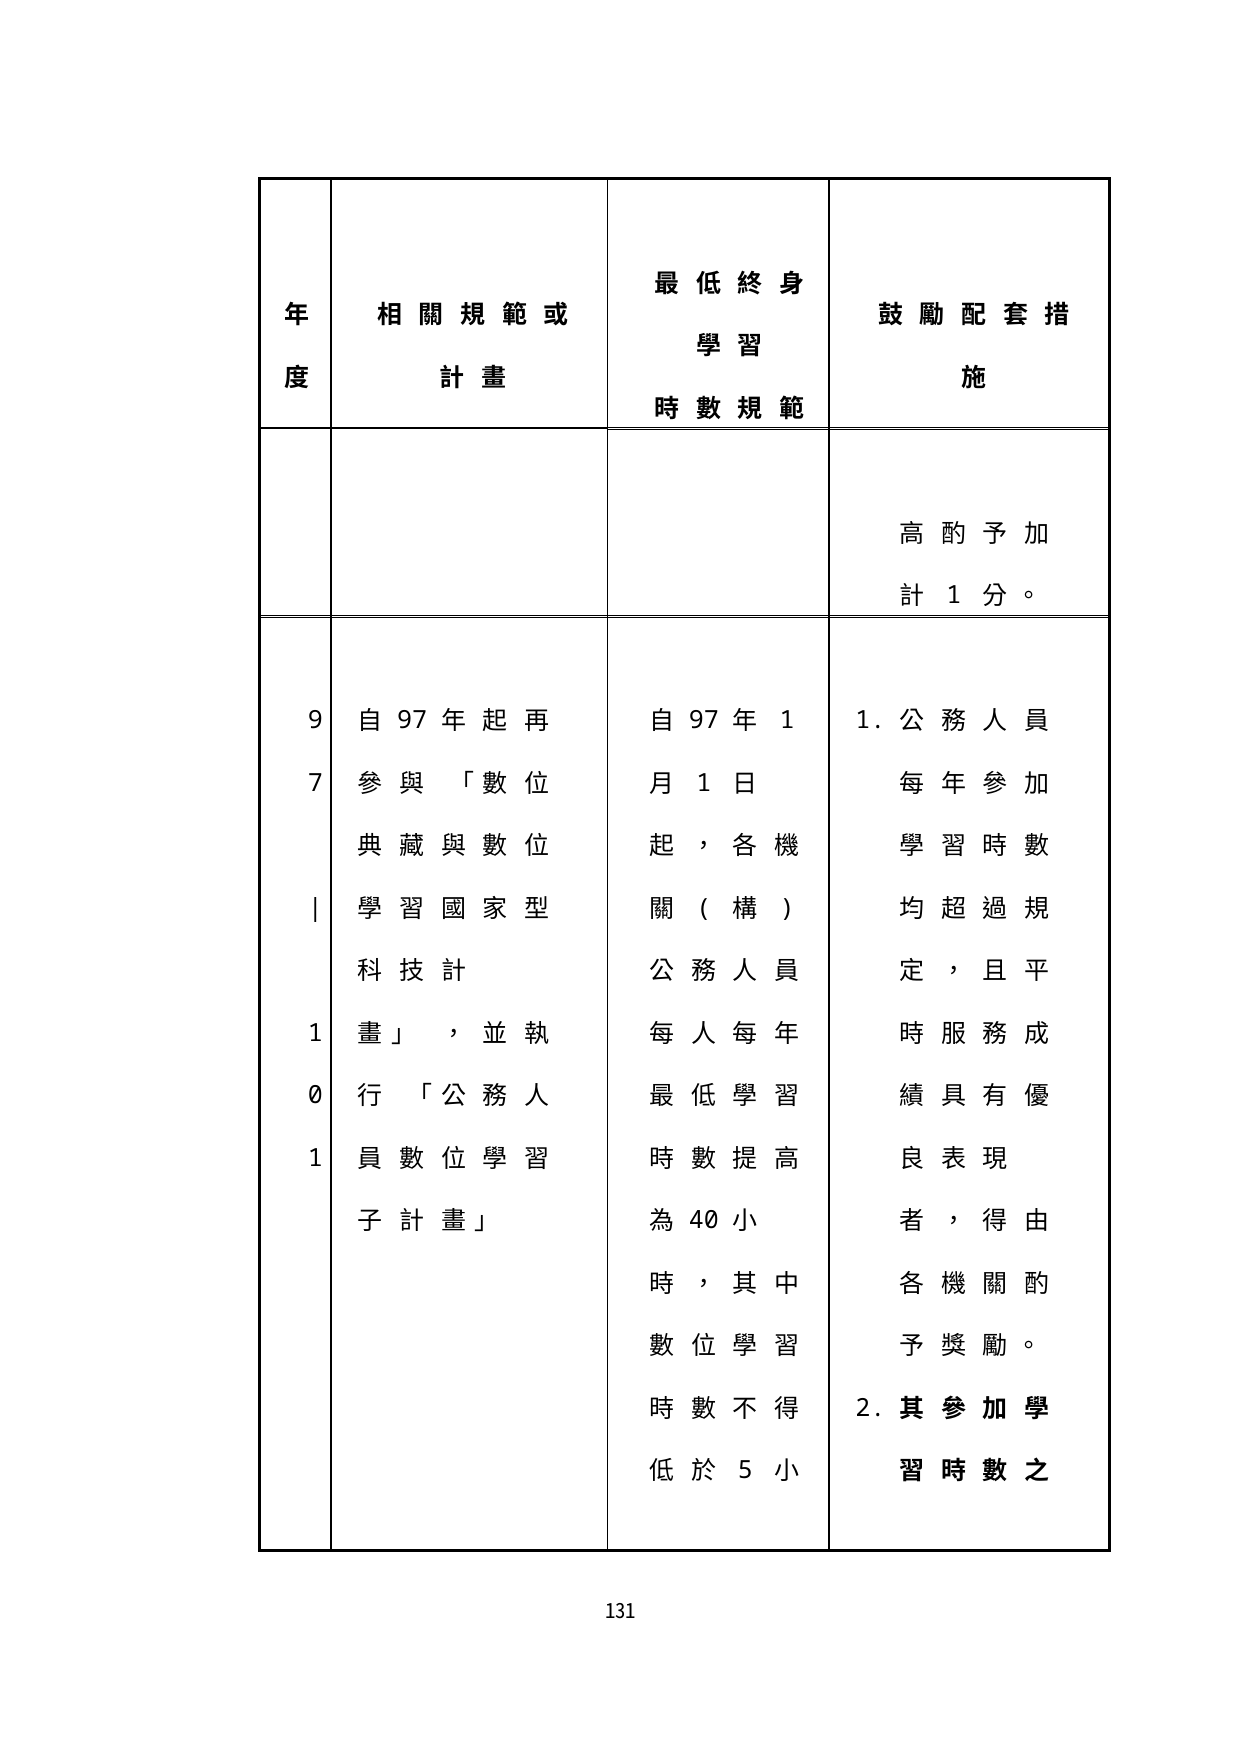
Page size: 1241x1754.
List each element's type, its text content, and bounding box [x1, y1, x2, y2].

table_cell 97 | 101 [261, 618, 330, 1549]
table_header 鼓勵配套措施 [830, 180, 1108, 427]
table_cell 高酌予加計1分。 [830, 430, 1108, 615]
table_cell 1.公務人員每年參加學習時數均超過規定，且平時服務成績具有優良表現者，得由各機關酌予獎勵。 2.其參加學習時數之 [830, 618, 1108, 1549]
table_cell [332, 429, 607, 615]
table_cell 自97年起再參與「數位典藏與數位學習國家型科技計畫」，並執行「公務人員數位學習子計畫」 [332, 618, 607, 1549]
table_cell [608, 430, 828, 615]
table_cell 自97年1月1日起，各機關(構)公務人員每人每年最低學習時數提高為40小時，其中數位學習時數不得低於5小 [608, 618, 828, 1549]
table_header 相關規範或計畫 [332, 180, 607, 427]
table_cell [261, 429, 330, 615]
table_header 最低終身學習 時數規範 [608, 180, 828, 427]
table_header 年度 [261, 180, 330, 427]
